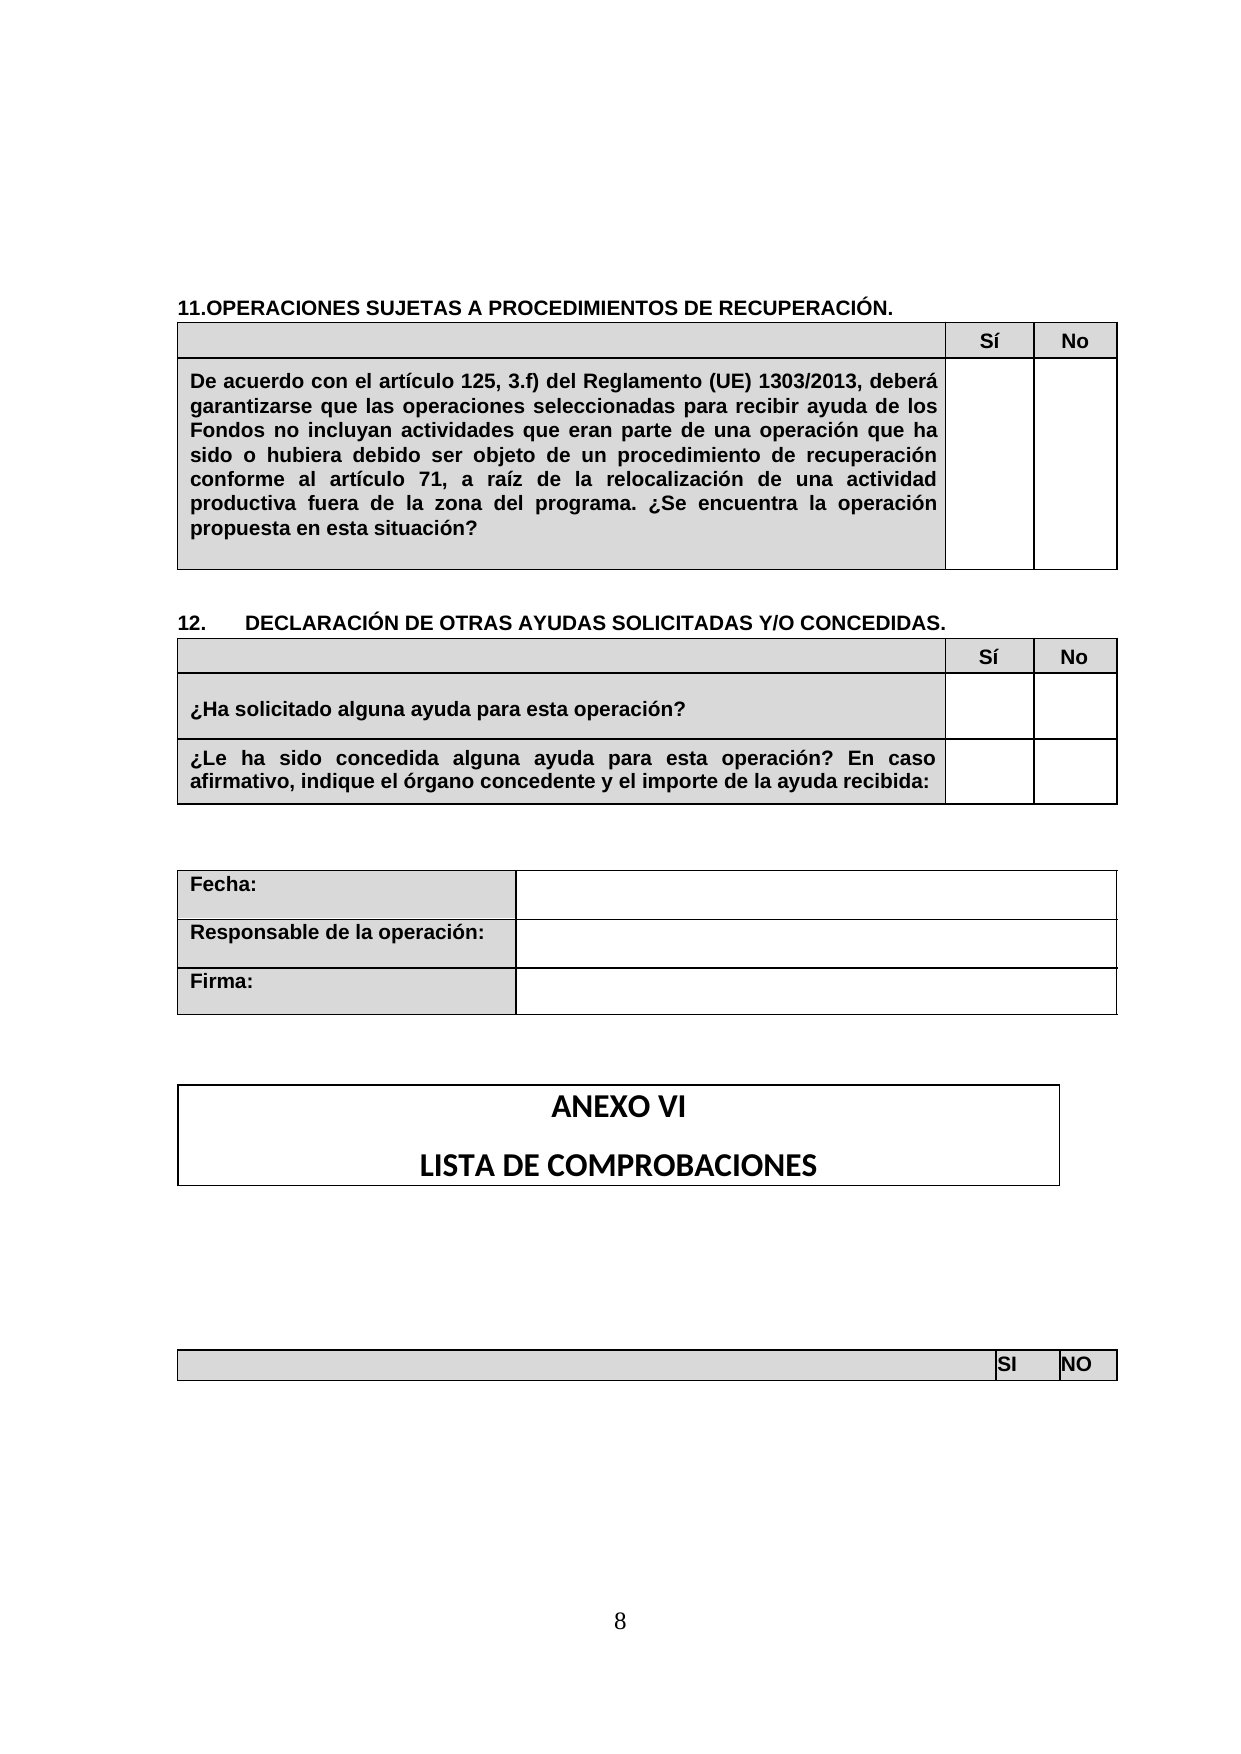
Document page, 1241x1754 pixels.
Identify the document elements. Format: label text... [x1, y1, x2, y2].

table_header [517, 871, 1116, 918]
table_cell [946, 674, 1033, 738]
table_header Sí [946, 323, 1033, 357]
table_cell [1035, 359, 1116, 569]
table_cell [517, 920, 1116, 967]
table_cell [1035, 740, 1116, 803]
table_header [178, 1351, 995, 1380]
table_header Fecha: [178, 871, 515, 918]
table_cell [946, 359, 1033, 569]
table_header Sí [946, 639, 1033, 672]
table_cell [1035, 674, 1116, 738]
table_cell [946, 740, 1033, 803]
table_cell [517, 969, 1116, 1014]
table_cell ¿Le ha sido concedida alguna ayuda para esta operación? En caso afirmativo, indique el órgano concedente y el importe de la ayuda recibida: [178, 740, 945, 803]
text 11.OPERACIONES SUJETAS A PROCEDIMIENTOS DE RECUPERACIÓN. [177, 295, 1060, 319]
table_cell Responsable de la operación: [178, 920, 515, 967]
text LISTA DE COMPROBACIONES [179, 1142, 1059, 1185]
table_cell ¿Ha solicitado alguna ayuda para esta operación? [178, 674, 945, 738]
table_header [178, 639, 945, 672]
table_cell De acuerdo con el artículo 125, 3.f) del Reglamento (UE) 1303/2013, deberá garantizarse que las operaciones seleccionadas para recibir ayuda de los Fondos no incluyan actividades que eran parte de una operación que ha sido o hubiera debido ser objeto de un procedimiento de recuperación conforme al artículo 71, a raíz de la relocalización de una actividad productiva fuera de la zona del programa. ¿Se encuentra la operación propuesta en esta situación? [178, 359, 945, 569]
table_header No [1035, 323, 1116, 357]
table_header [178, 323, 945, 357]
table_header No [1035, 639, 1116, 672]
text ANEXO VI [179, 1086, 1059, 1126]
table_header SI [997, 1351, 1059, 1380]
table_cell Firma: [178, 969, 515, 1014]
text 12. DECLARACIÓN DE OTRAS AYUDAS SOLICITADAS Y/O CONCEDIDAS. [177, 611, 1060, 635]
table_header NO [1061, 1351, 1116, 1380]
